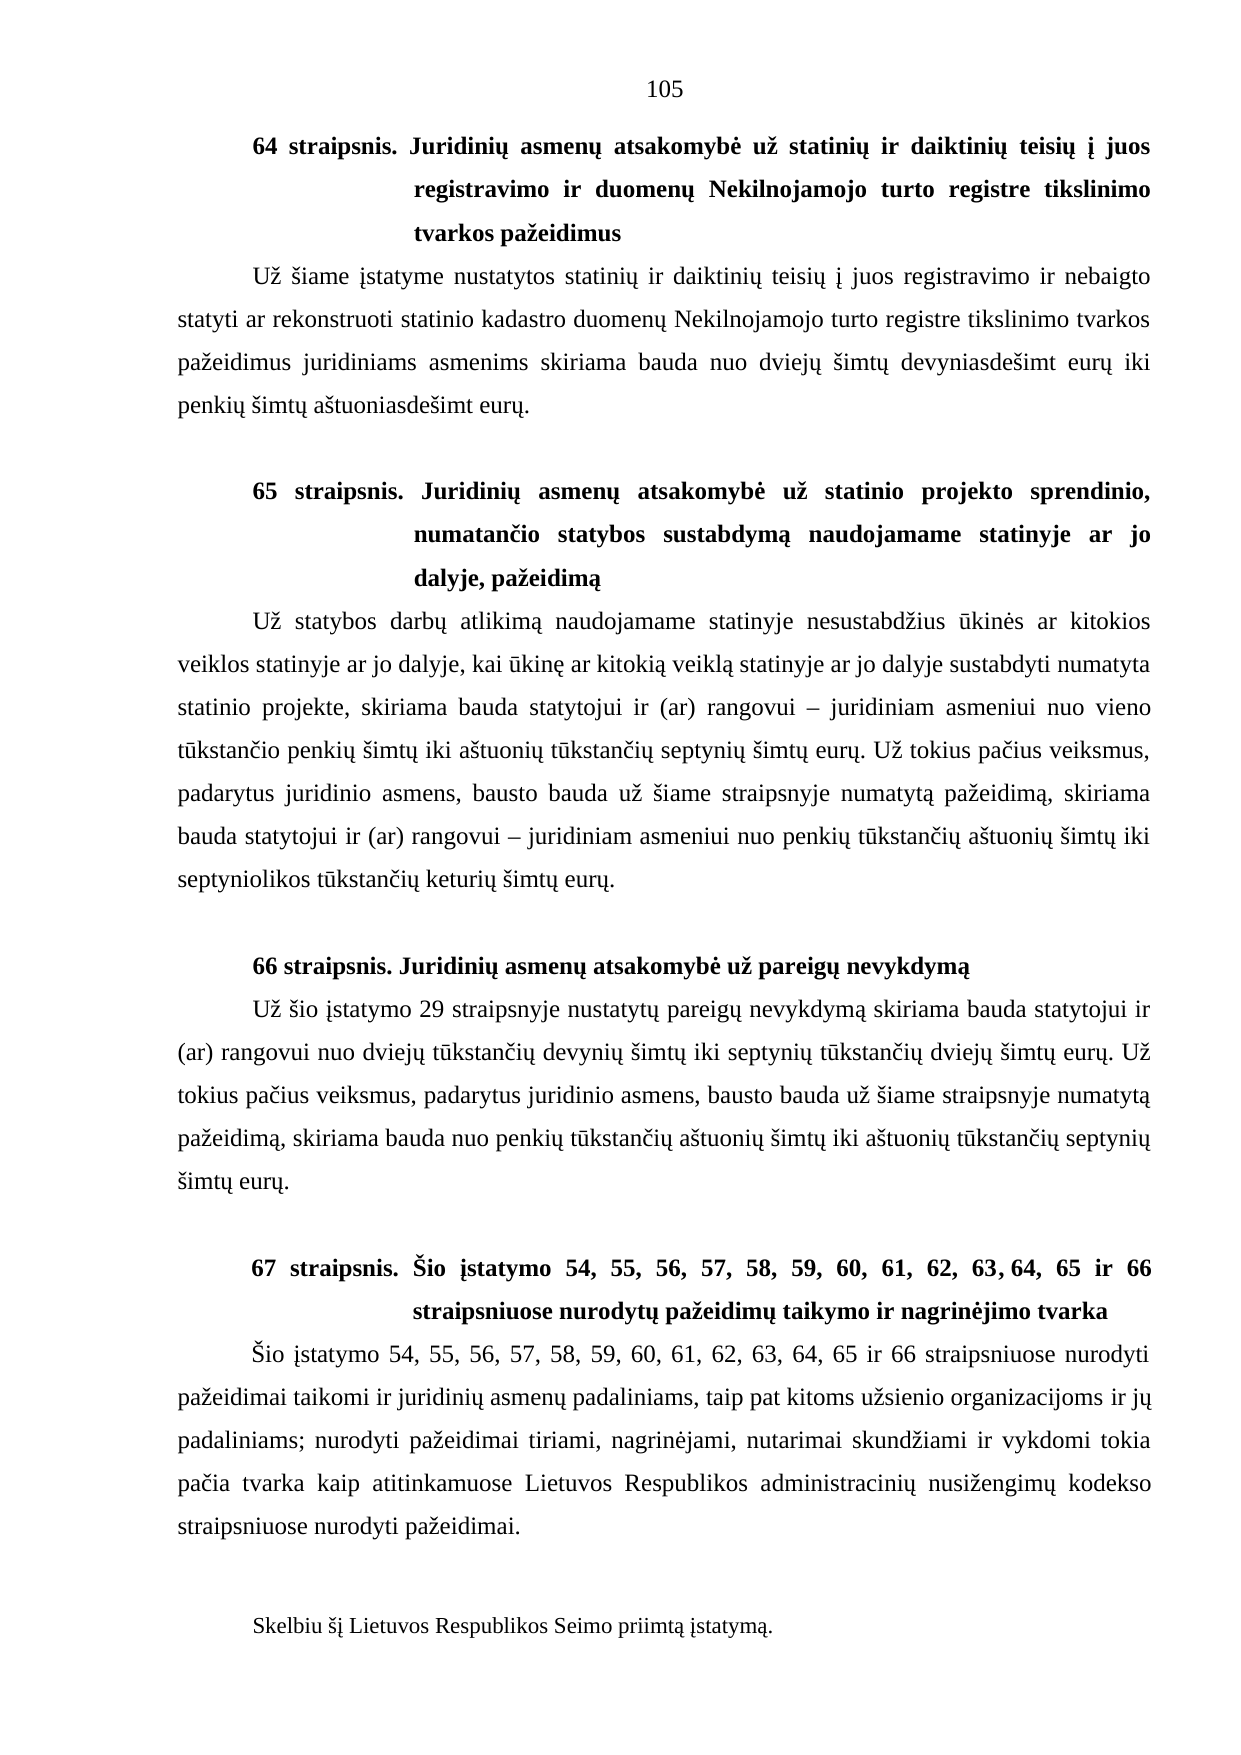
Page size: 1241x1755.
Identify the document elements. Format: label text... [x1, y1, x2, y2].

text 66 straipsnis. Juridinių asmenų atsakomybė už pareigų nevykdymą [177, 951, 1152, 979]
text Už statybos darbų atlikimą naudojamame statinyje nesustabdžius ūkinės ar kitokios veiklos statinyje ar jo dalyje, kai ūkinę ar kitokią veiklą statinyje ar jo dalyje sustabdyti numatyta statinio projekte, skiriama bauda statytojui ir (ar) rangovui – juridiniam asmeniui nuo vieno tūkstančio penkių šimtų iki aštuonių tūkstančių septynių šimtų eurų. Už tokius pačius veiksmus, padarytus juridinio asmens, bausto bauda už šiame straipsnyje numatytą pažeidimą, skiriama bauda statytojui ir (ar) rangovui – juridiniam asmeniui nuo penkių tūkstančių aštuonių šimtų iki septyniolikos tūkstančių keturių šimtų eurų. [177, 606, 1152, 893]
text 64 straipsnis. Juridinių asmenų atsakomybė už statinių ir daiktinių teisių į juos registravimo ir duomenų Nekilnojamojo turto registre tikslinimo tvarkos pažeidimus [252, 131, 1152, 246]
text Už šio įstatymo 29 straipsnyje nustatytų pareigų nevykdymą skiriama bauda statytojui ir (ar) rangovui nuo dviejų tūkstančių devynių šimtų iki septynių tūkstančių dviejų šimtų eurų. Už tokius pačius veiksmus, padarytus juridinio asmens, bausto bauda už šiame straipsnyje numatytą pažeidimą, skiriama bauda nuo penkių tūkstančių aštuonių šimtų iki aštuonių tūkstančių septynių šimtų eurų. [177, 994, 1152, 1195]
text 67 straipsnis. Šio įstatymo 54, 55, 56, 57, 58, 59, 60, 61, 62, 63, 64, 65 ir 66 straipsniuose nurodytų pažeidimų taikymo ir nagrinėjimo tvarka [251, 1253, 1152, 1324]
text Skelbiu šį Lietuvos Respublikos Seimo priimtą įstatymą. [177, 1612, 1152, 1638]
text 65 straipsnis. Juridinių asmenų atsakomybė už statinio projekto sprendinio, numatančio statybos sustabdymą naudojamame statinyje ar jo dalyje, pažeidimą [252, 476, 1152, 591]
text Šio įstatymo 54, 55, 56, 57, 58, 59, 60, 61, 62, 63, 64, 65 ir 66 straipsniuose nurodyti pažeidimai taikomi ir juridinių asmenų padaliniams, taip pat kitoms užsienio organizacijoms ir jų padaliniams; nurodyti pažeidimai tiriami, nagrinėjami, nutarimai skundžiami ir vykdomi tokia pačia tvarka kaip atitinkamuose Lietuvos Respublikos administracinių nusižengimų kodekso straipsniuose nurodyti pažeidimai. [177, 1339, 1152, 1540]
text Už šiame įstatyme nustatytos statinių ir daiktinių teisių į juos registravimo ir nebaigto statyti ar rekonstruoti statinio kadastro duomenų Nekilnojamojo turto registre tikslinimo tvarkos pažeidimus juridiniams asmenims skiriama bauda nuo dviejų šimtų devyniasdešimt eurų iki penkių šimtų aštuoniasdešimt eurų. [177, 261, 1152, 419]
